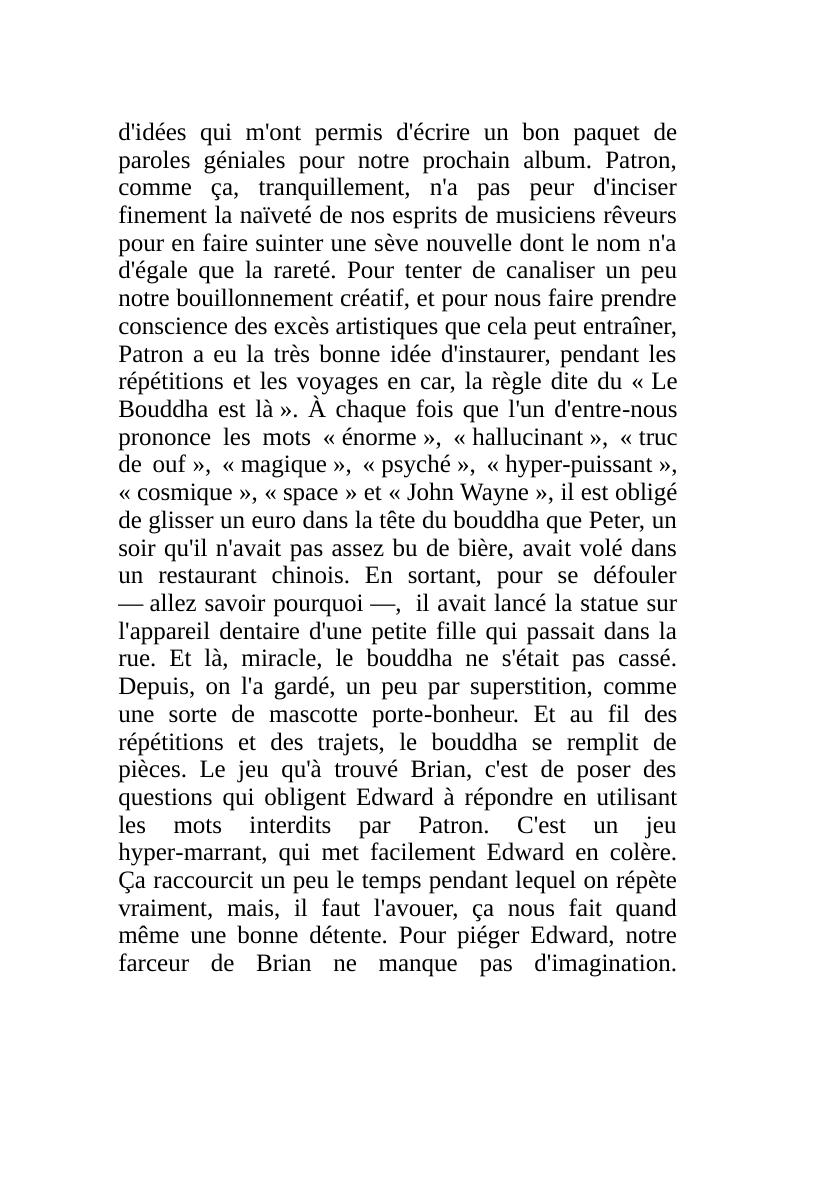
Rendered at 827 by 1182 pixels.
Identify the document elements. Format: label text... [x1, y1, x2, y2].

text d'idées qui m'ont permis d'écrire un bon paquet de paroles géniales pour notre prochain album. Patron, comme ça, tranquillement, n'a pas peur d'inciser finement la naïveté de nos esprits de musiciens rêveurs pour en faire suinter une sève nouvelle dont le nom n'a d'égale que la rareté. Pour tenter de canaliser un peu notre bouillonnement créatif, et pour nous faire prendre conscience des excès artistiques que cela peut entraîner, Patron a eu la très bonne idée d'instaurer, pendant les répétitions et les voyages en car, la règle dite du « Le Bouddha est là ». À chaque fois que l'un d'entre‑nous prononce les mots « énorme », « hallucinant », « truc de ouf », « magique », « psyché », « hyper‑puissant », « cosmique », « space » et « John Wayne », il est obligé de glisser un euro dans la tête du bouddha que Peter, un soir qu'il n'avait pas assez bu de bière, avait volé dans un restaurant chinois. En sortant, pour se défouler — allez savoir pourquoi —, il avait lancé la statue sur l'appareil dentaire d'une petite fille qui passait dans la rue. Et là, miracle, le bouddha ne s'était pas cassé. Depuis, on l'a gardé, un peu par superstition, comme une sorte de mascotte porte‑bonheur. Et au fil des répétitions et des trajets, le bouddha se remplit de pièces. Le jeu qu'à trouvé Brian, c'est de poser des questions qui obligent Edward à répondre en utilisant les mots interdits par Patron. C'est un jeu hyper‑marrant, qui met facilement Edward en colère. Ça raccourcit un peu le temps pendant lequel on répète vraiment, mais, il faut l'avouer, ça nous fait quand même une bonne détente. Pour piéger Edward, notre farceur de Brian ne manque pas d'imagination. [118, 118, 677, 977]
